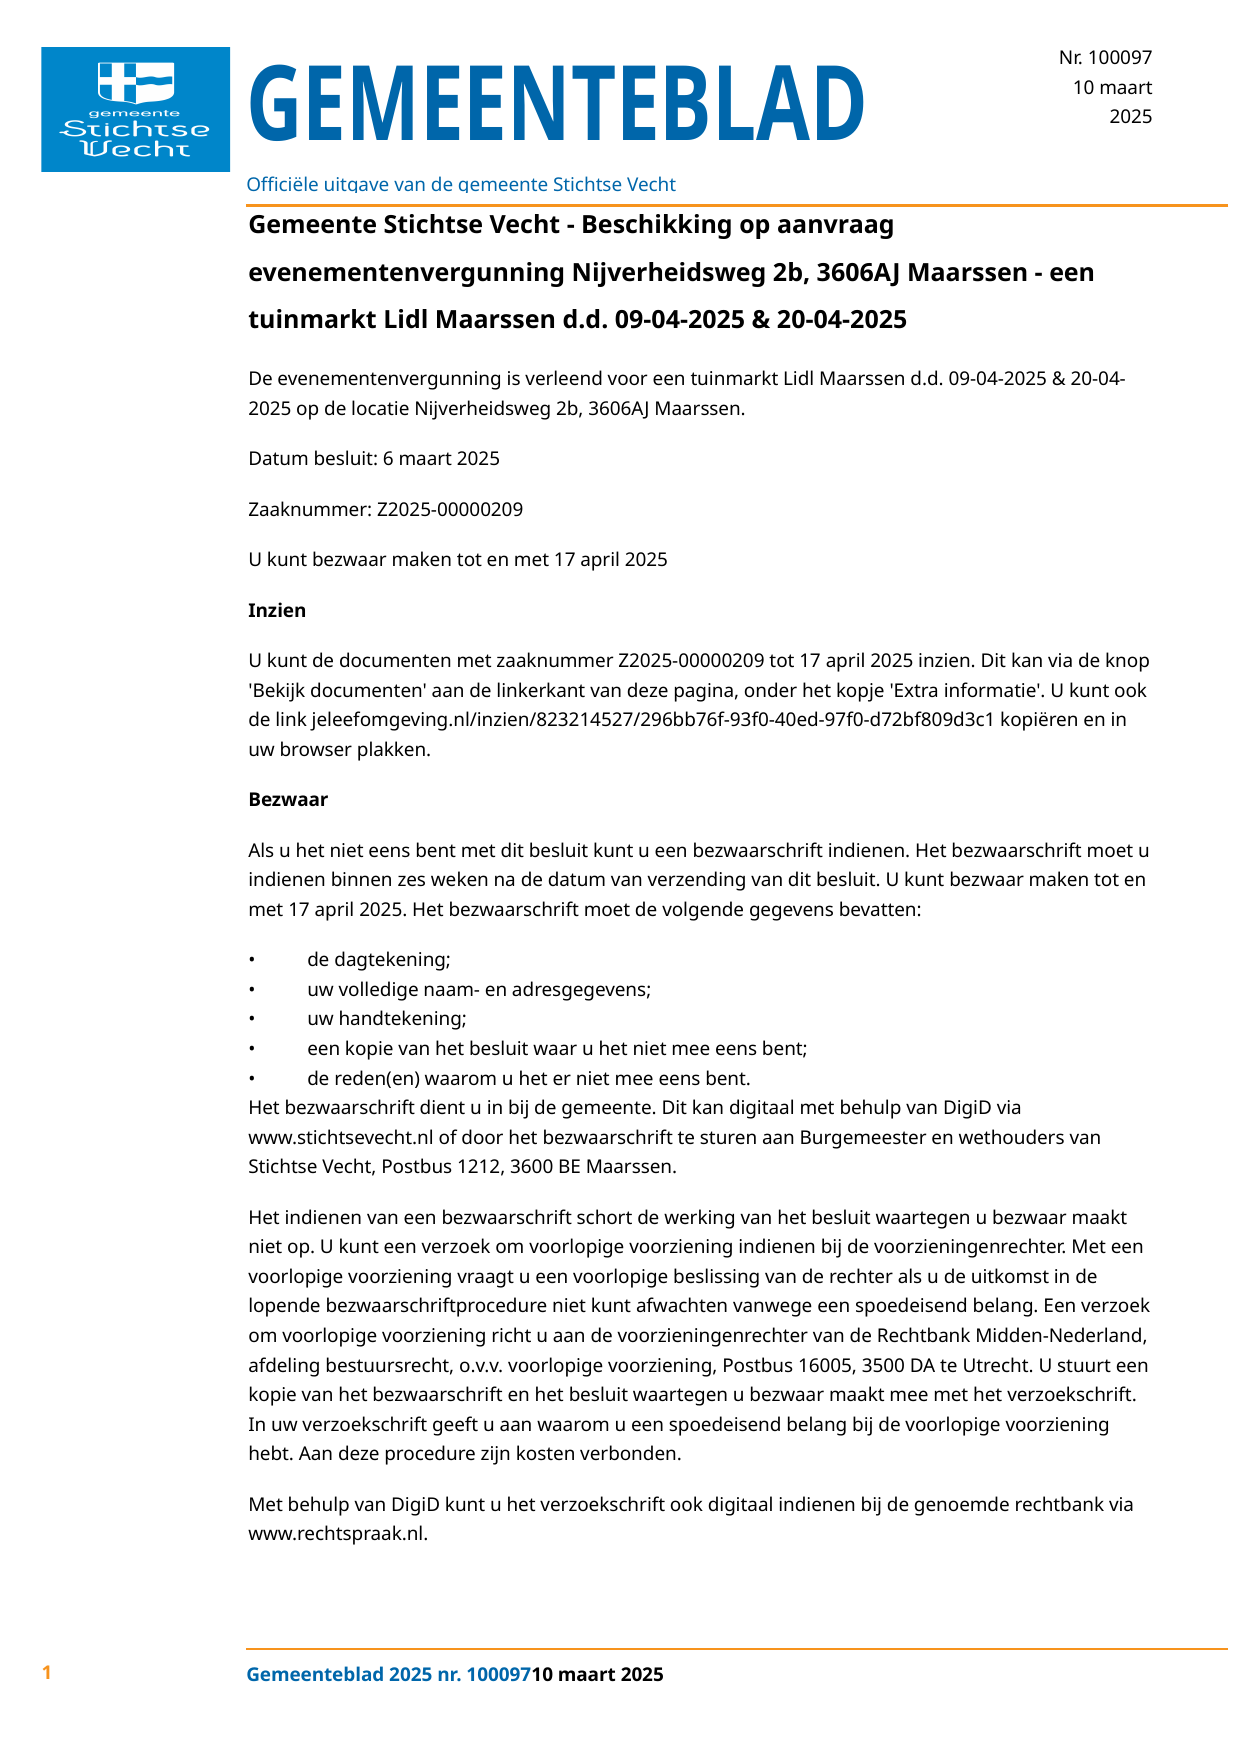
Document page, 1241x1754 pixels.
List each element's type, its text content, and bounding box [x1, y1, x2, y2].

text Inzien [248, 597, 1152, 622]
text U kunt de documenten met zaaknummer Z2025-00000209 tot 17 april 2025 inzien. Dit kan via de knop 'Bekijk documenten' aan de linkerkant van deze pagina, onder het kopje 'Extra informatie'. U kunt ook de link jeleefomgeving.nl/inzien/823214527/296bb76f-93f0-40ed-97f0-d72bf809d3c1 kopiëren en in uw browser plakken. [248, 647, 1152, 762]
text Met behulp van DigiD kunt u het verzoekschrift ook digitaal indienen bij de genoemde rechtbank via www.rechtspraak.nl. [248, 1491, 1152, 1546]
picture [137, 63, 174, 103]
text Het indienen van een bezwaarschrift schort de werking van het besluit waartegen u bezwaar maakt niet op. U kunt een verzoek om voorlopige voorziening indienen bij de voorzieningenrechter. Met een voorlopige voorziening vraagt u een voorlopige beslissing van de rechter als u de uitkomst in de lopende bezwaarschriftprocedure niet kunt afwachten vanwege een spoedeisend belang. Een verzoek om voorlopige voorziening richt u aan de voorzieningenrechter van de Rechtbank Midden-Nederland, afdeling bestuursrecht, o.v.v. voorlopige voorziening, Postbus 16005, 3500 DA te Utrecht. U stuurt een kopie van het bezwaarschrift en het besluit waartegen u bezwaar maakt mee met het verzoekschrift. In uw verzoekschrift geeft u aan waarom u een spoedeisend belang bij de voorlopige voorziening hebt. Aan deze procedure zijn kosten verbonden. [248, 1204, 1152, 1466]
text De evenementenvergunning is verleend voor een tuinmarkt Lidl Maarssen d.d. 09-04-2025 & 20-04-2025 op de locatie Nijverheidsweg 2b, 3606AJ Maarssen. [248, 366, 1152, 421]
list een kopie van het besluit waar u het niet mee eens bent; [248, 1035, 1152, 1061]
text Zaaknummer: Z2025-00000209 [248, 496, 1152, 522]
picture [99, 63, 135, 101]
list de dagtekening; [248, 946, 1152, 972]
text Bezwaar [248, 786, 1152, 812]
text Het bezwaarschrift dient u in bij de gemeente. Dit kan digitaal met behulp van DigiD via www.stichtsevecht.nl of door het bezwaarschrift te sturen aan Burgemeester en wethouders van Stichtse Vecht, Postbus 1212, 3600 BE Maarssen. [248, 1094, 1152, 1179]
text U kunt bezwaar maken tot en met 17 april 2025 [248, 546, 1152, 572]
list de reden(en) waarom u het er niet mee eens bent. [248, 1065, 1152, 1090]
list uw volledige naam- en adresgegevens; [248, 976, 1152, 1002]
text Datum besluit: 6 maart 2025 [248, 446, 1152, 471]
list uw handtekening; [248, 1006, 1152, 1031]
text Gemeente Stichtse Vecht - Beschikking op aanvraag evenementenvergunning Nijverheidsweg 2b, 3606AJ Maarssen - een tuinmarkt Lidl Maarssen d.d. 09-04-2025 & 20-04-2025 [248, 207, 1152, 336]
text Als u het niet eens bent met dit besluit kunt u een bezwaarschrift indienen. Het bezwaarschrift moet u indienen binnen zes weken na de datum van verzending van dit besluit. U kunt bezwaar maken tot en met 17 april 2025. Het bezwaarschrift moet de volgende gegevens bevatten: [248, 837, 1152, 922]
